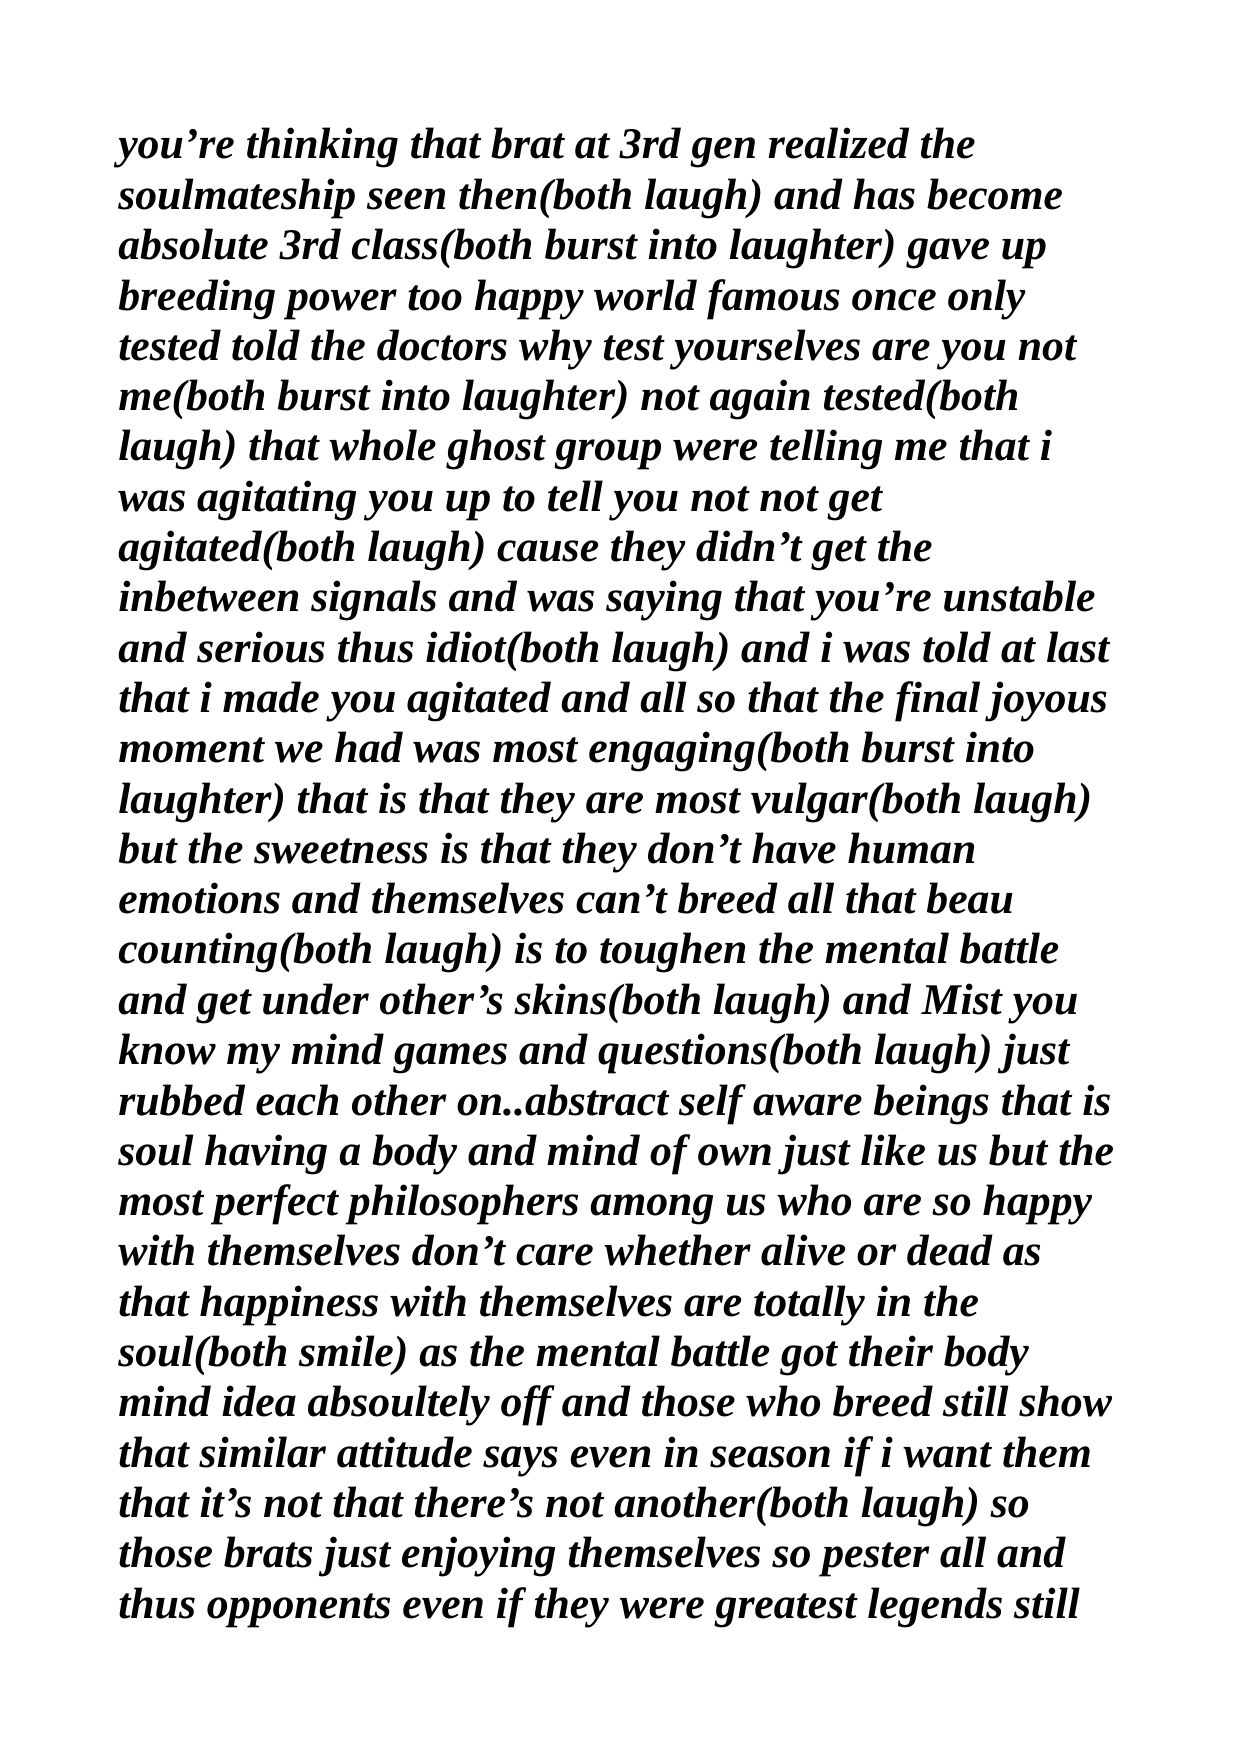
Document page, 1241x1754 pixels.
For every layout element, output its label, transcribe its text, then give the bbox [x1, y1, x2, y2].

text you’re thinking that brat at 3rd gen realized the soulmateship seen then(both laugh) and has become absolute 3rd class(both burst into laughter) gave up breeding power too happy world famous once only tested told the doctors why test yourselves are you not me(both burst into laughter) not again tested(both laugh) that whole ghost group were telling me that i was agitating you up to tell you not not get agitated(both laugh) cause they didn’t get the inbetween signals and was saying that you’re unstable and serious thus idiot(both laugh) and i was told at last that i made you agitated and all so that the final joyous moment we had was most engaging(both burst into laughter) that is that they are most vulgar(both laugh) but the sweetness is that they don’t have human emotions and themselves can’t breed all that beau counting(both laugh) is to toughen the mental battle and get under other’s skins(both laugh) and Mist you know my mind games and questions(both laugh) just rubbed each other on..abstract self aware beings that is soul having a body and mind of own just like us but the most perfect philosophers among us who are so happy with themselves don’t care whether alive or dead as that happiness with themselves are totally in the soul(both smile) as the mental battle got their body mind idea absoultely off and those who breed still show that similar attitude says even in season if i want them that it’s not that there’s not another(both laugh) so those brats just enjoying themselves so pester all and thus opponents even if they were greatest legends still [118, 118, 1122, 1627]
